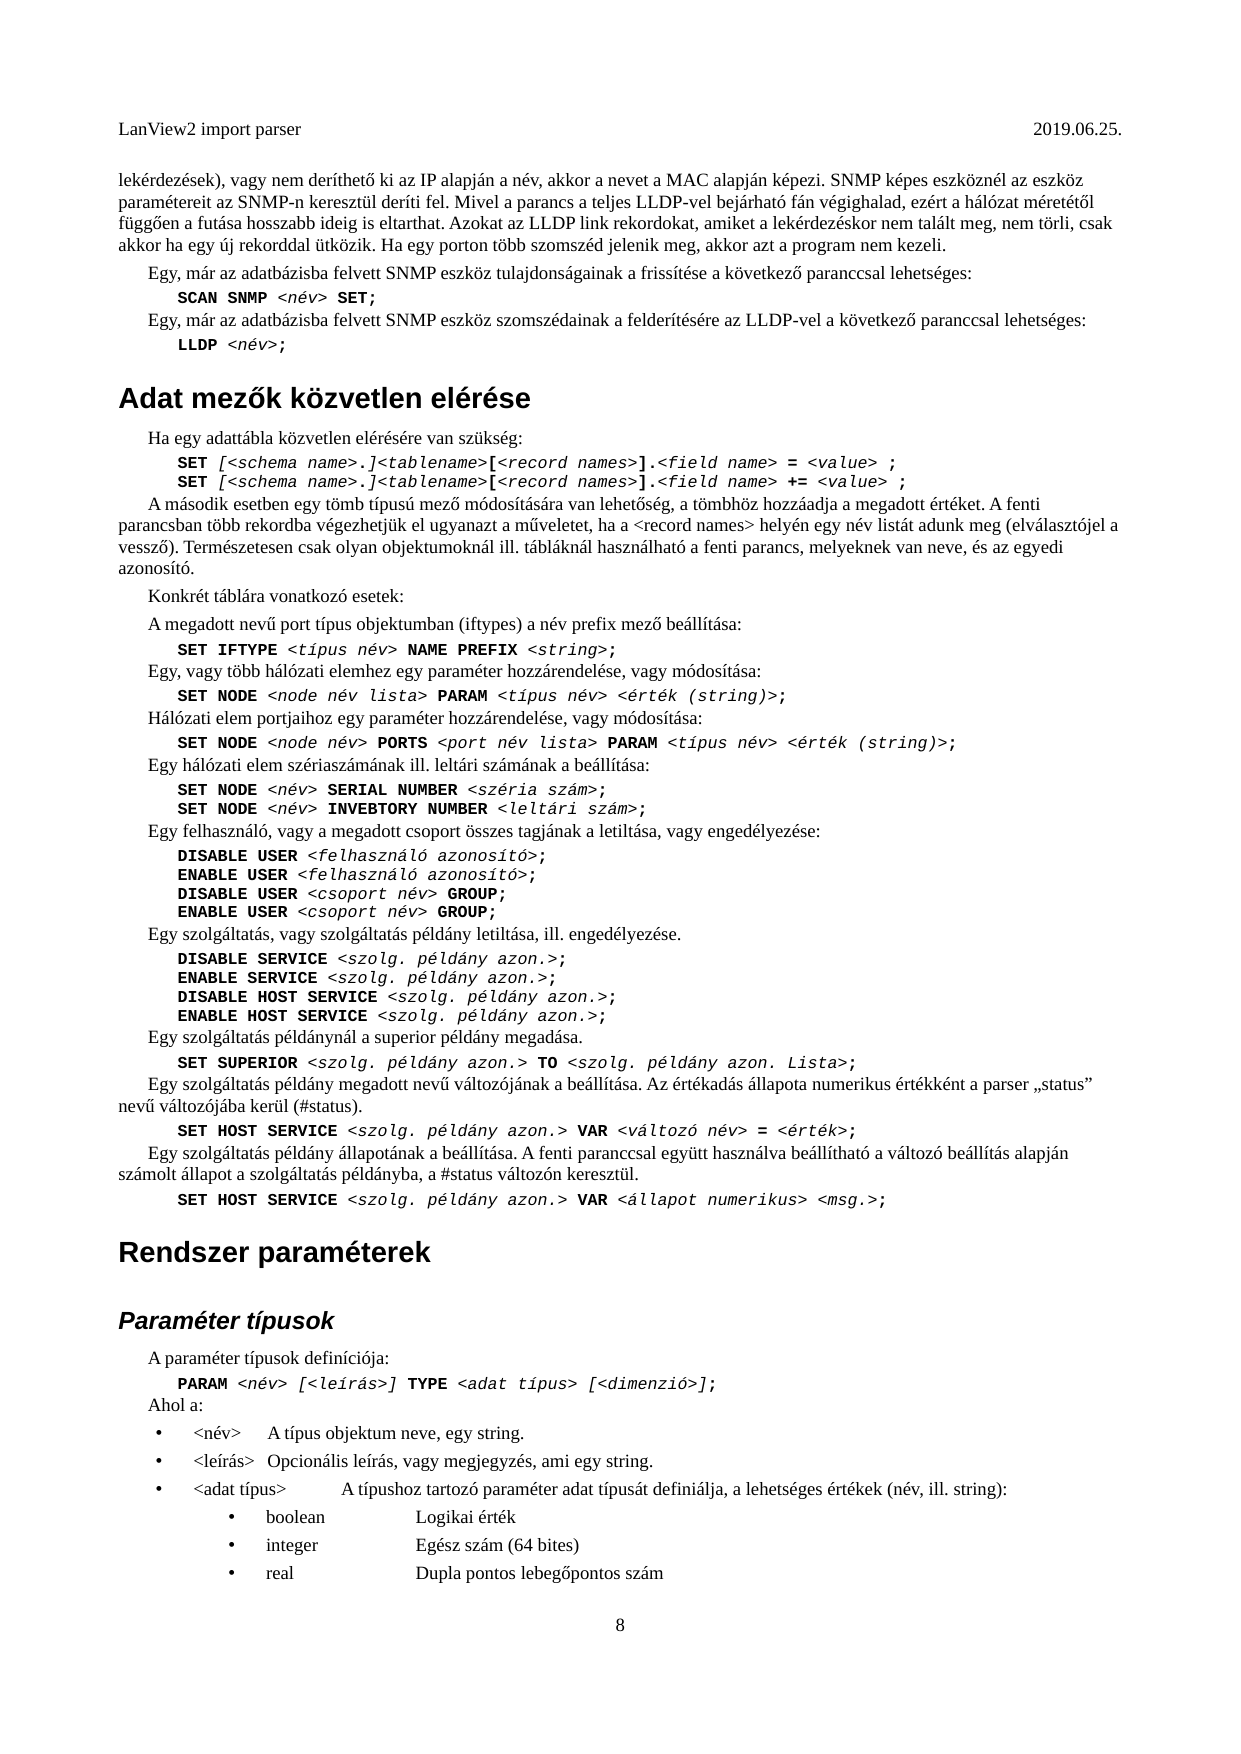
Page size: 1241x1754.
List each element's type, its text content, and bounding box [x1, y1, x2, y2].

text PARAM <név> [<leírás>] TYPE <adat típus> [<dimenzió>]; [177, 1375, 1122, 1394]
text A paraméter típusok definíciója: [118, 1347, 1122, 1369]
text A második esetben egy tömb típusú mező módosítására van lehetőség, a tömbhöz hozzáadja a megadott értéket. A fenti parancsban több rekordba végezhetjük el ugyanazt a műveletet, ha a <record names> helyén egy név listát adunk meg (elválasztójel a vessző). Természetesen csak olyan objektumoknál ill. tábláknál használható a fenti parancs, melyeknek van neve, és az egyedi azonosító. [118, 492, 1122, 579]
list boolean Logikai érték [228, 1506, 1122, 1528]
text A megadott nevű port típus objektumban (iftypes) a név prefix mező beállítása: [118, 613, 1122, 635]
text DISABLE USER <csoport név> GROUP; [177, 885, 1122, 904]
text SCAN SNMP <név> SET; [177, 290, 1122, 309]
text Egy szolgáltatás, vagy szolgáltatás példány letiltása, ill. engedélyezése. [118, 923, 1122, 944]
text Ha egy adattábla közvetlen elérésére van szükség: [118, 427, 1122, 448]
text Konkrét táblára vonatkozó esetek: [118, 585, 1122, 607]
list real Dupla pontos lebegőpontos szám [228, 1562, 1122, 1584]
subtitle Paraméter típusok [118, 1306, 1122, 1335]
list integer Egész szám (64 bites) [228, 1534, 1122, 1556]
text SET NODE <név> SERIAL NUMBER <széria szám>; [177, 782, 1122, 801]
text SET IFTYPE <típus név> NAME PREFIX <string>; [177, 641, 1122, 660]
text ENABLE SERVICE <szolg. példány azon.>; [177, 970, 1122, 989]
text Egy, már az adatbázisba felvett SNMP eszköz szomszédainak a felderítésére az LLDP-vel a következő paranccsal lehetséges: [118, 309, 1122, 330]
text Egy szolgáltatás példány állapotának a beállítása. A fenti paranccsal együtt használva beállítható a változó beállítás alapján számolt állapot a szolgáltatás példányba, a #status változón keresztül. [118, 1142, 1122, 1185]
list <adat típus> A típushoz tartozó paraméter adat típusát definiálja, a lehetséges értékek (név, ill. string): [156, 1478, 1122, 1500]
text Ahol a: [118, 1394, 1122, 1416]
text ENABLE HOST SERVICE <szolg. példány azon.>; [177, 1007, 1122, 1026]
text Hálózati elem portjaihoz egy paraméter hozzárendelése, vagy módosítása: [118, 707, 1122, 728]
text ENABLE USER <csoport név> GROUP; [177, 904, 1122, 923]
text lekérdezések), vagy nem deríthető ki az IP alapján a név, akkor a nevet a MAC alapján képezi. SNMP képes eszköznél az eszköz paramétereit az SNMP-n keresztül deríti fel. Mivel a parancs a teljes LLDP-vel bejárható fán végighalad, ezért a hálózat méretétől függően a futása hosszabb ideig is eltarthat. Azokat az LLDP link rekordokat, amiket a lekérdezéskor nem talált meg, nem törli, csak akkor ha egy új rekorddal ütközik. Ha egy porton több szomszéd jelenik meg, akkor azt a program nem kezeli. [118, 169, 1122, 255]
text Egy felhasználó, vagy a megadott csoport összes tagjának a letiltása, vagy engedélyezése: [118, 819, 1122, 841]
text Egy, már az adatbázisba felvett SNMP eszköz tulajdonságainak a frissítése a következő paranccsal lehetséges: [118, 262, 1122, 283]
text SET HOST SERVICE <szolg. példány azon.> VAR <állapot numerikus> <msg.>; [177, 1191, 1122, 1210]
text SET SUPERIOR <szolg. példány azon.> TO <szolg. példány azon. Lista>; [177, 1054, 1122, 1073]
subtitle Rendszer paraméterek [118, 1235, 1122, 1269]
text Egy hálózati elem szériaszámának ill. leltári számának a beállítása: [118, 754, 1122, 775]
subtitle Adat mezők közvetlen elérése [118, 381, 1122, 414]
list <leírás> Opcionális leírás, vagy megjegyzés, ami egy string. [156, 1450, 1122, 1472]
text Egy, vagy több hálózati elemhez egy paraméter hozzárendelése, vagy módosítása: [118, 660, 1122, 682]
text DISABLE USER <felhasználó azonosító>; [177, 847, 1122, 866]
text SET NODE <node név lista> PARAM <típus név> <érték (string)>; [177, 688, 1122, 707]
text SET NODE <node név> PORTS <port név lista> PARAM <típus név> <érték (string)>; [177, 735, 1122, 754]
text LLDP <név>; [177, 337, 1122, 356]
text Egy szolgáltatás példánynál a superior példány megadása. [118, 1026, 1122, 1048]
text SET NODE <név> INVEBTORY NUMBER <leltári szám>; [177, 801, 1122, 819]
text SET HOST SERVICE <szolg. példány azon.> VAR <változó név> = <érték>; [177, 1123, 1122, 1142]
text ENABLE USER <felhasználó azonosító>; [177, 866, 1122, 885]
list <név> A típus objektum neve, egy string. [156, 1422, 1122, 1444]
text DISABLE HOST SERVICE <szolg. példány azon.>; [177, 989, 1122, 1007]
text SET [<schema name>.]<tablename>[<record names>].<field name> = <value> ; [177, 455, 1122, 473]
text Egy szolgáltatás példány megadott nevű változójának a beállítása. Az értékadás állapota numerikus értékként a parser „status” nevű változójába kerül (#status). [118, 1073, 1122, 1116]
text DISABLE SERVICE <szolg. példány azon.>; [177, 951, 1122, 970]
text SET [<schema name>.]<tablename>[<record names>].<field name> += <value> ; [177, 473, 1122, 492]
